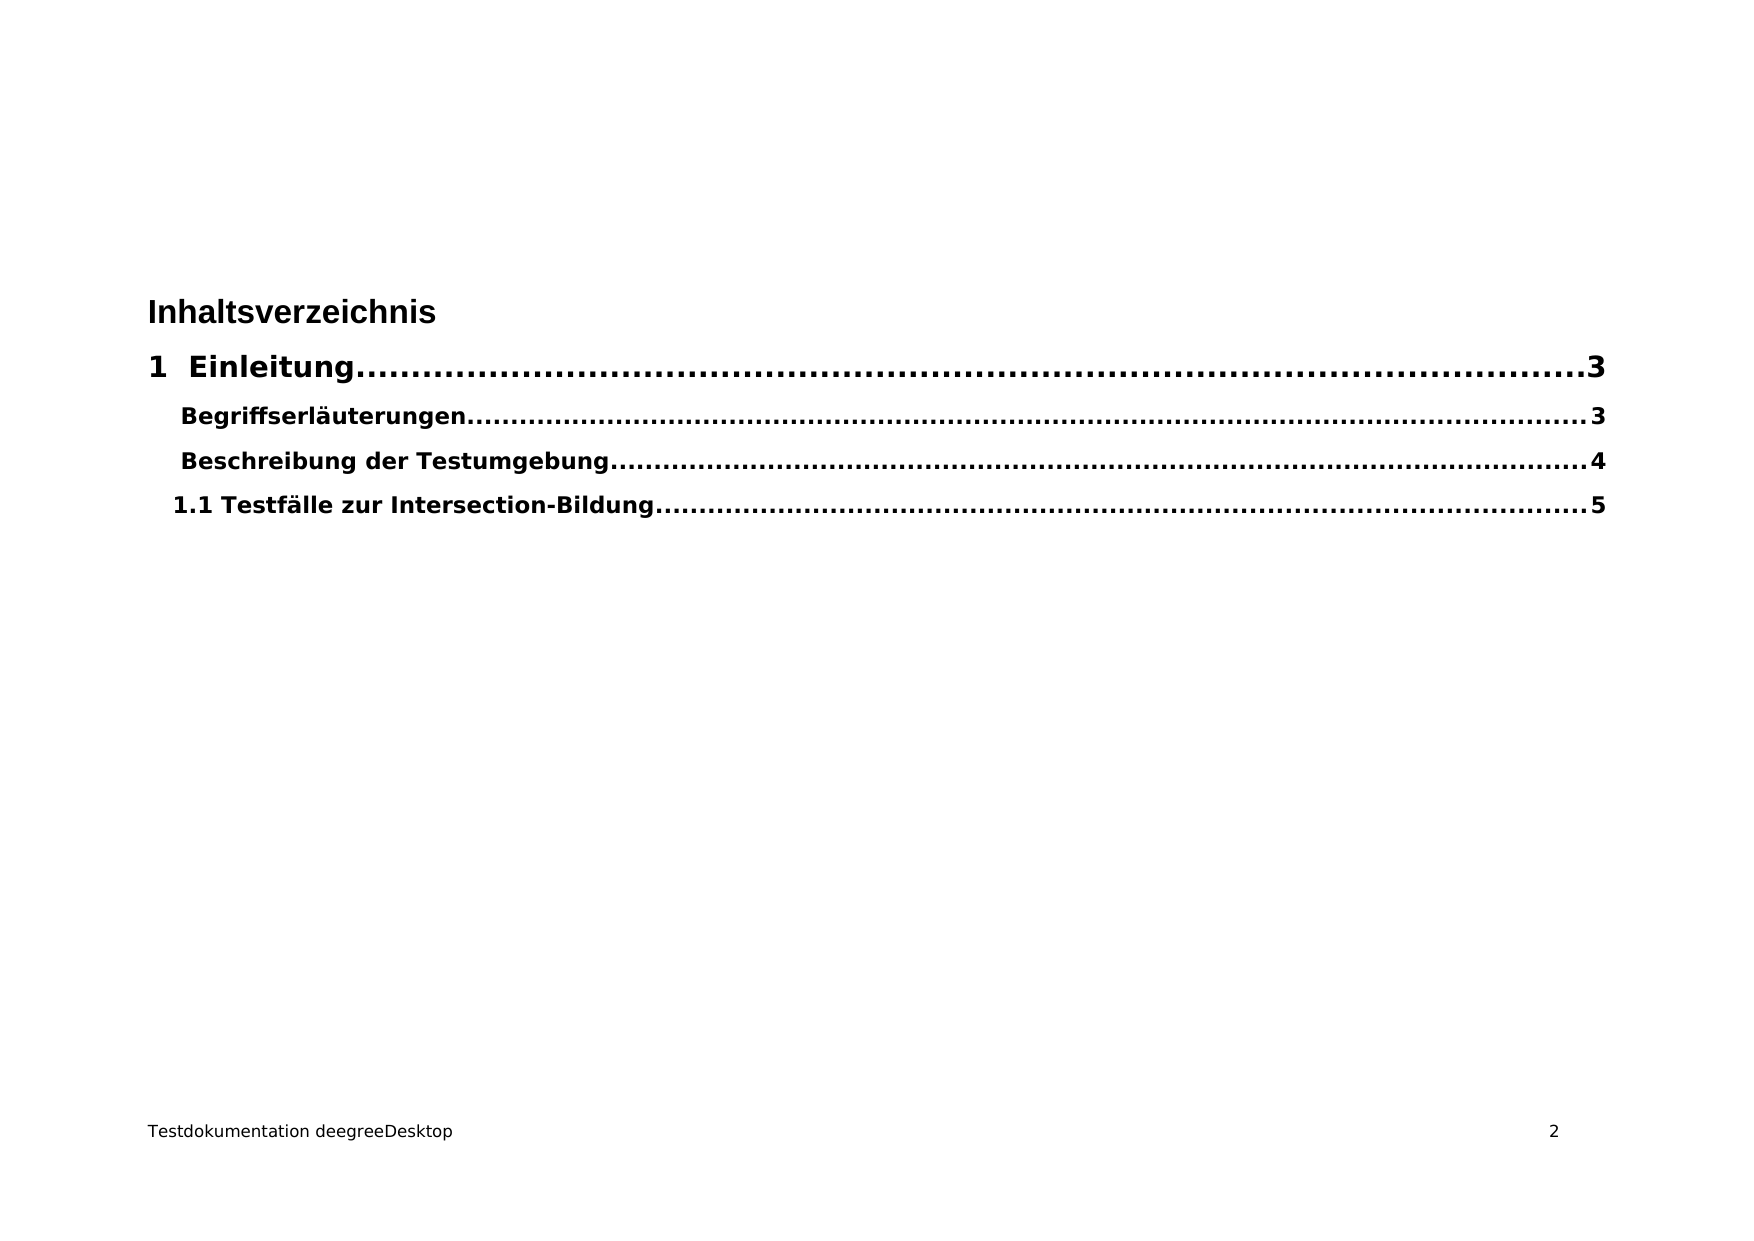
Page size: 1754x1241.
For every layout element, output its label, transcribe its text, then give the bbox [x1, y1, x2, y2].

subtitle Inhaltsverzeichnis [148, 293, 1606, 330]
text 1.1 Testfälle zur Intersection-Bildung 5 [172, 492, 1606, 519]
text Begriffserläuterungen 3 [172, 403, 1606, 430]
text 1 Einleitung 3 [148, 350, 1606, 384]
text Beschreibung der Testumgebung 4 [172, 448, 1606, 474]
